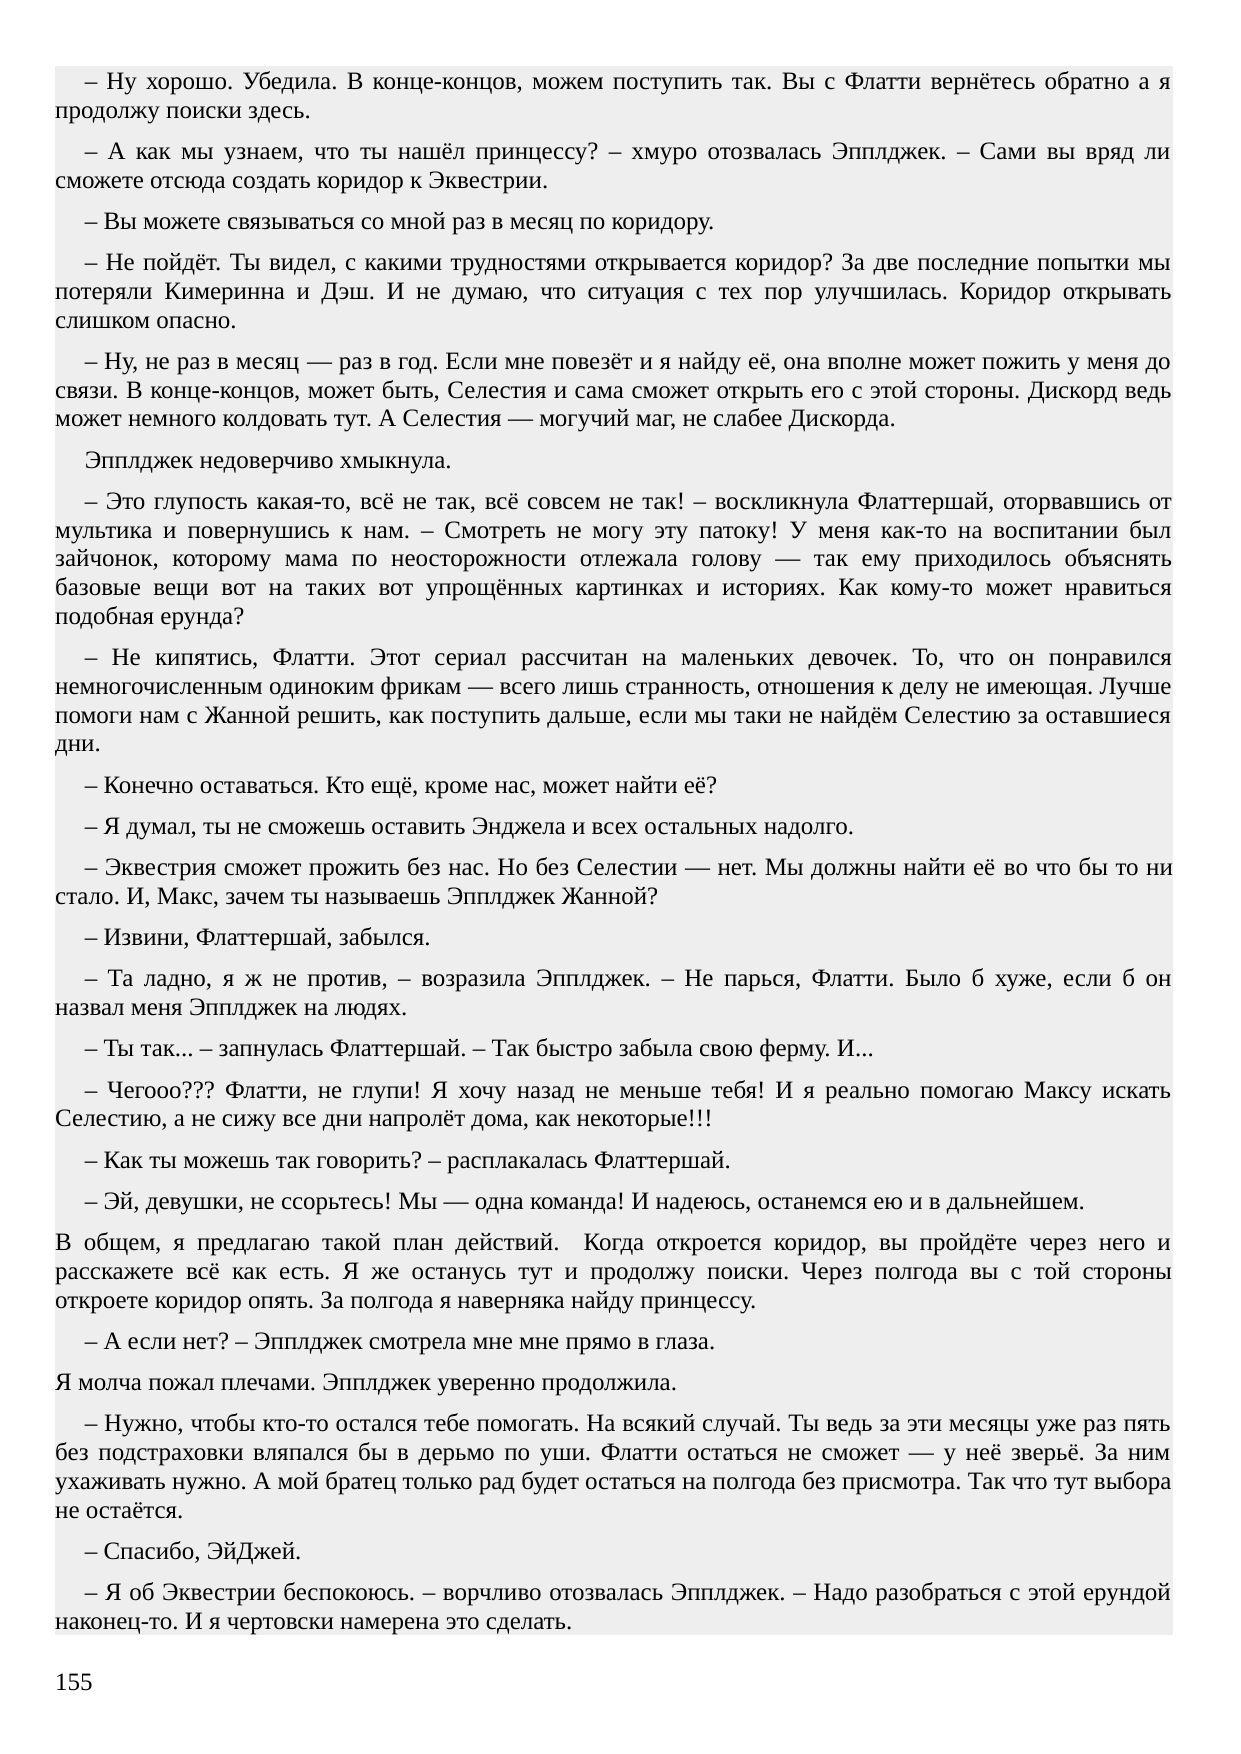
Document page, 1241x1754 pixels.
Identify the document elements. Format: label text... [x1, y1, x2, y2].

list В общем, я предлагаю такой план действий. Когда откроется коридор, вы пройдёте через него и расскажете всё как есть. Я же останусь тут и продолжу поиски. Через полгода вы с той стороны откроете коридор опять. За полгода я наверняка найду принцессу. [55, 1227, 1173, 1313]
text – Не кипятись, Флатти. Этот сериал рассчитан на маленьких девочек. То, что он понравился немногочисленным одиноким фрикам — всего лишь странность, отношения к делу не имеющая. Лучше помоги нам с Жанной решить, как поступить дальше, если мы таки не найдём Селестию за оставшиеся дни. [55, 642, 1173, 757]
text – А как мы узнаем, что ты нашёл принцессу? – хмуро отозвалась Эпплджек. – Сами вы вряд ли сможете отсюда создать коридор к Эквестрии. [55, 136, 1173, 193]
text – Нужно, чтобы кто-то остался тебе помогать. На всякий случай. Ты ведь за эти месяцы уже раз пять без подстраховки вляпался бы в дерьмо по уши. Флатти остаться не сможет — у неё зверьё. За ним ухаживать нужно. А мой братец только рад будет остаться на полгода без присмотра. Так что тут выбора не остаётся. [55, 1408, 1173, 1523]
text – А если нет? – Эпплджек смотрела мне мне прямо в глаза. [55, 1326, 1173, 1355]
text – Извини, Флаттершай, забылся. [55, 922, 1173, 951]
text – Вы можете связываться со мной раз в месяц по коридору. [55, 206, 1173, 235]
text – Я думал, ты не сможешь оставить Энджела и всех остальных надолго. [55, 811, 1173, 840]
text – Не пойдёт. Ты видел, с какими трудностями открывается коридор? За две последние попытки мы потеряли Кимеринна и Дэш. И не думаю, что ситуация с тех пор улучшилась. Коридор открывать слишком опасно. [55, 247, 1173, 333]
text – Ну хорошо. Убедила. В конце-концов, можем поступить так. Вы с Флатти вернётесь обратно а я продолжу поиски здесь. [55, 66, 1173, 123]
list Я молча пожал плечами. Эпплджек уверенно продолжила. [55, 1367, 1173, 1396]
text – Ну, не раз в месяц — раз в год. Если мне повезёт и я найду её, она вполне может пожить у меня до связи. В конце-концов, может быть, Селестия и сама сможет открыть его с этой стороны. Дискорд ведь может немного колдовать тут. А Селестия — могучий маг, не слабее Дискорда. [55, 346, 1173, 432]
text – Ты так... – запнулась Флаттершай. – Так быстро забыла свою ферму. И... [55, 1033, 1173, 1062]
text Эпплджек недоверчиво хмыкнула. [55, 445, 1173, 473]
text – Я об Эквестрии беспокоюсь. – ворчливо отозвалась Эпплджек. – Надо разобраться с этой ерундой наконец-то. И я чертовски намерена это сделать. [55, 1577, 1173, 1635]
text – Та ладно, я ж не против, – возразила Эпплджек. – Не парься, Флатти. Было б хуже, если б он назвал меня Эпплджек на людях. [55, 963, 1173, 1021]
text – Как ты можешь так говорить? – расплакалась Флаттершай. [55, 1145, 1173, 1173]
text – Эквестрия сможет прожить без нас. Но без Селестии — нет. Мы должны найти её во что бы то ни стало. И, Макс, зачем ты называешь Эпплджек Жанной? [55, 852, 1173, 910]
text – Эй, девушки, не ссорьтесь! Мы — одна команда! И надеюсь, останемся ею и в дальнейшем. [55, 1186, 1173, 1215]
text – Спасибо, ЭйДжей. [55, 1536, 1173, 1565]
text – Чегооо??? Флатти, не глупи! Я хочу назад не меньше тебя! И я реально помогаю Максу искать Селестию, а не сижу все дни напролёт дома, как некоторые!!! [55, 1075, 1173, 1132]
text – Конечно оставаться. Кто ещё, кроме нас, может найти её? [55, 770, 1173, 798]
text – Это глупость какая-то, всё не так, всё совсем не так! – воскликнула Флаттершай, оторвавшись от мультика и повернушись к нам. – Смотреть не могу эту патоку! У меня как-то на воспитании был зайчонок, которому мама по неосторожности отлежала голову — так ему приходилось объяснять базовые вещи вот на таких вот упрощённых картинках и историях. Как кому-то может нравиться подобная ерунда? [55, 486, 1173, 630]
